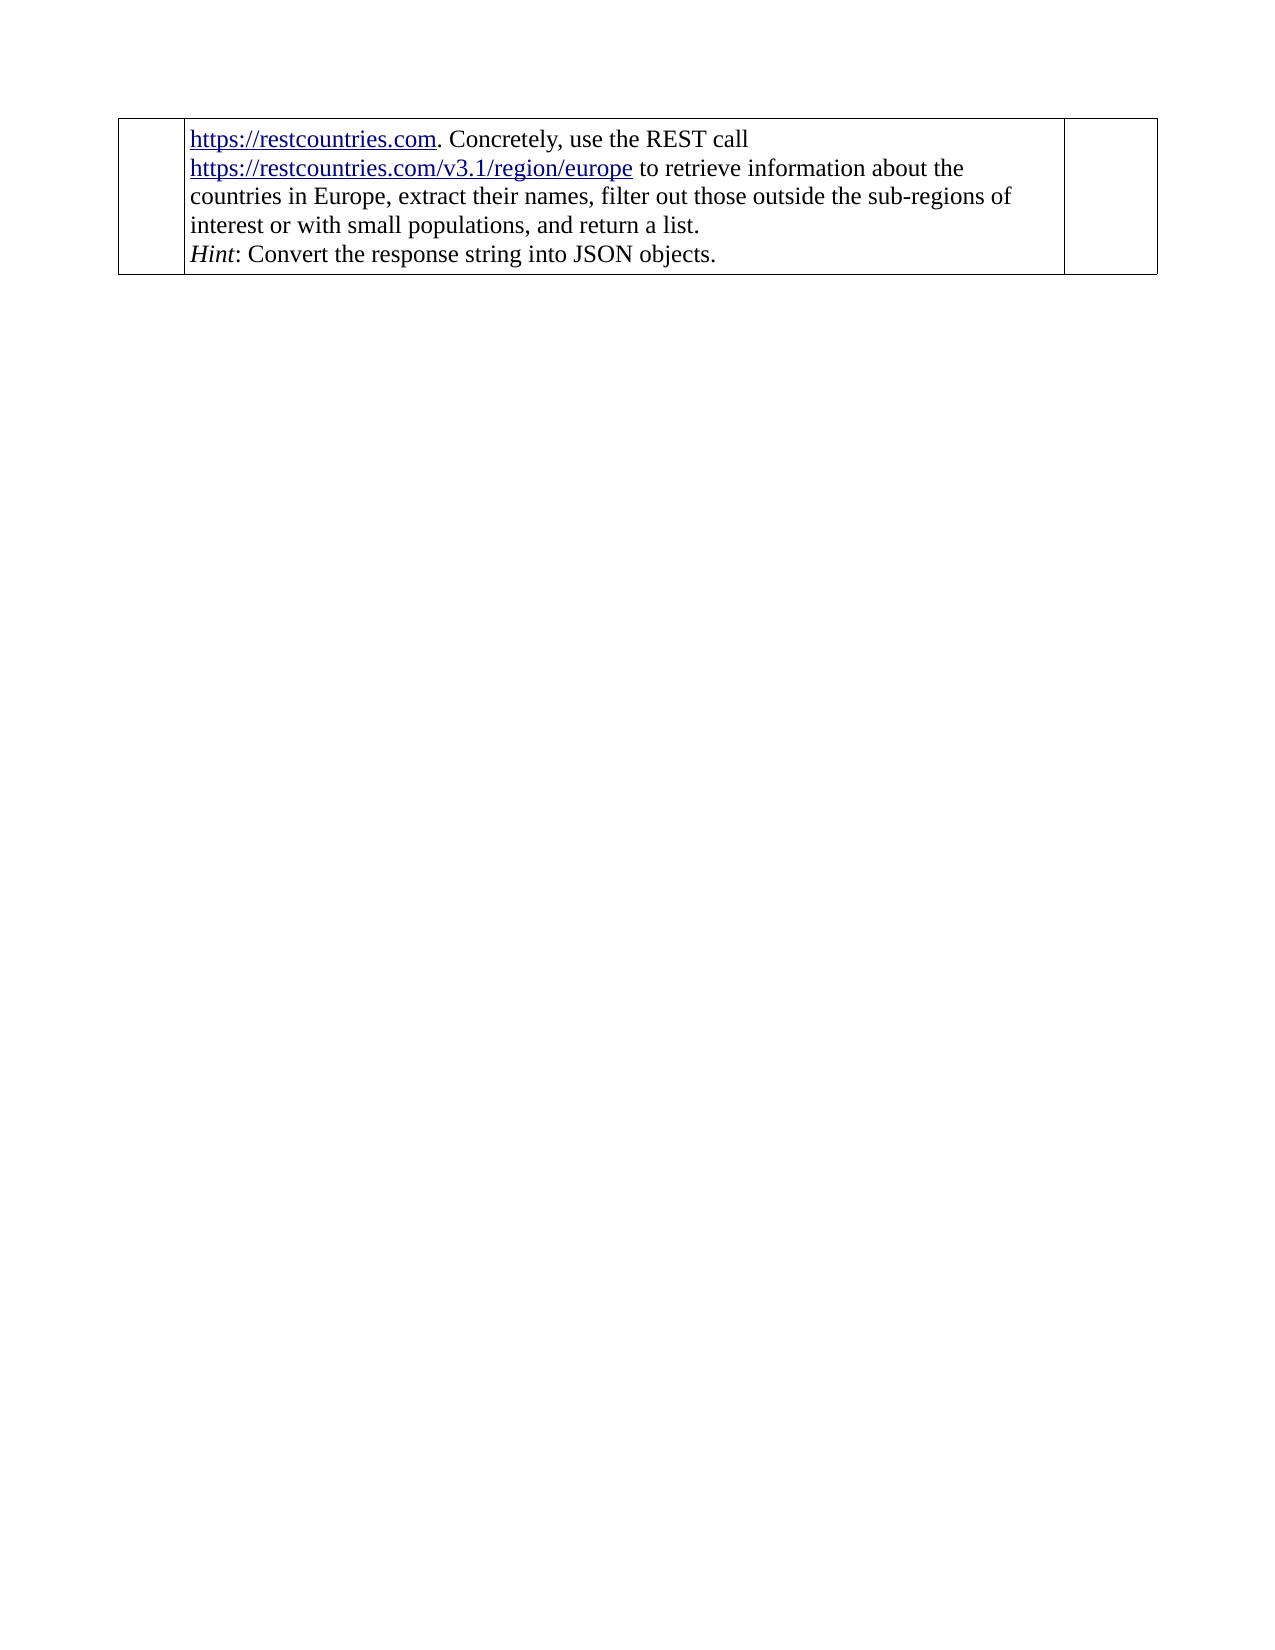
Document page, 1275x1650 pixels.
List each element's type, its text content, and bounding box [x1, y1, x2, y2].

table_cell [119, 119, 184, 273]
table_cell [1065, 119, 1157, 273]
table_cell https://restcountries.com. Concretely, use the REST call https://restcountries.com/v3.1/region/europe to retrieve information about the countries in Europe, extract their names, filter out those outside the sub-regions of interest or with small populations, and return a list. Hint: Convert the response string into JSON objects. [185, 119, 1064, 273]
